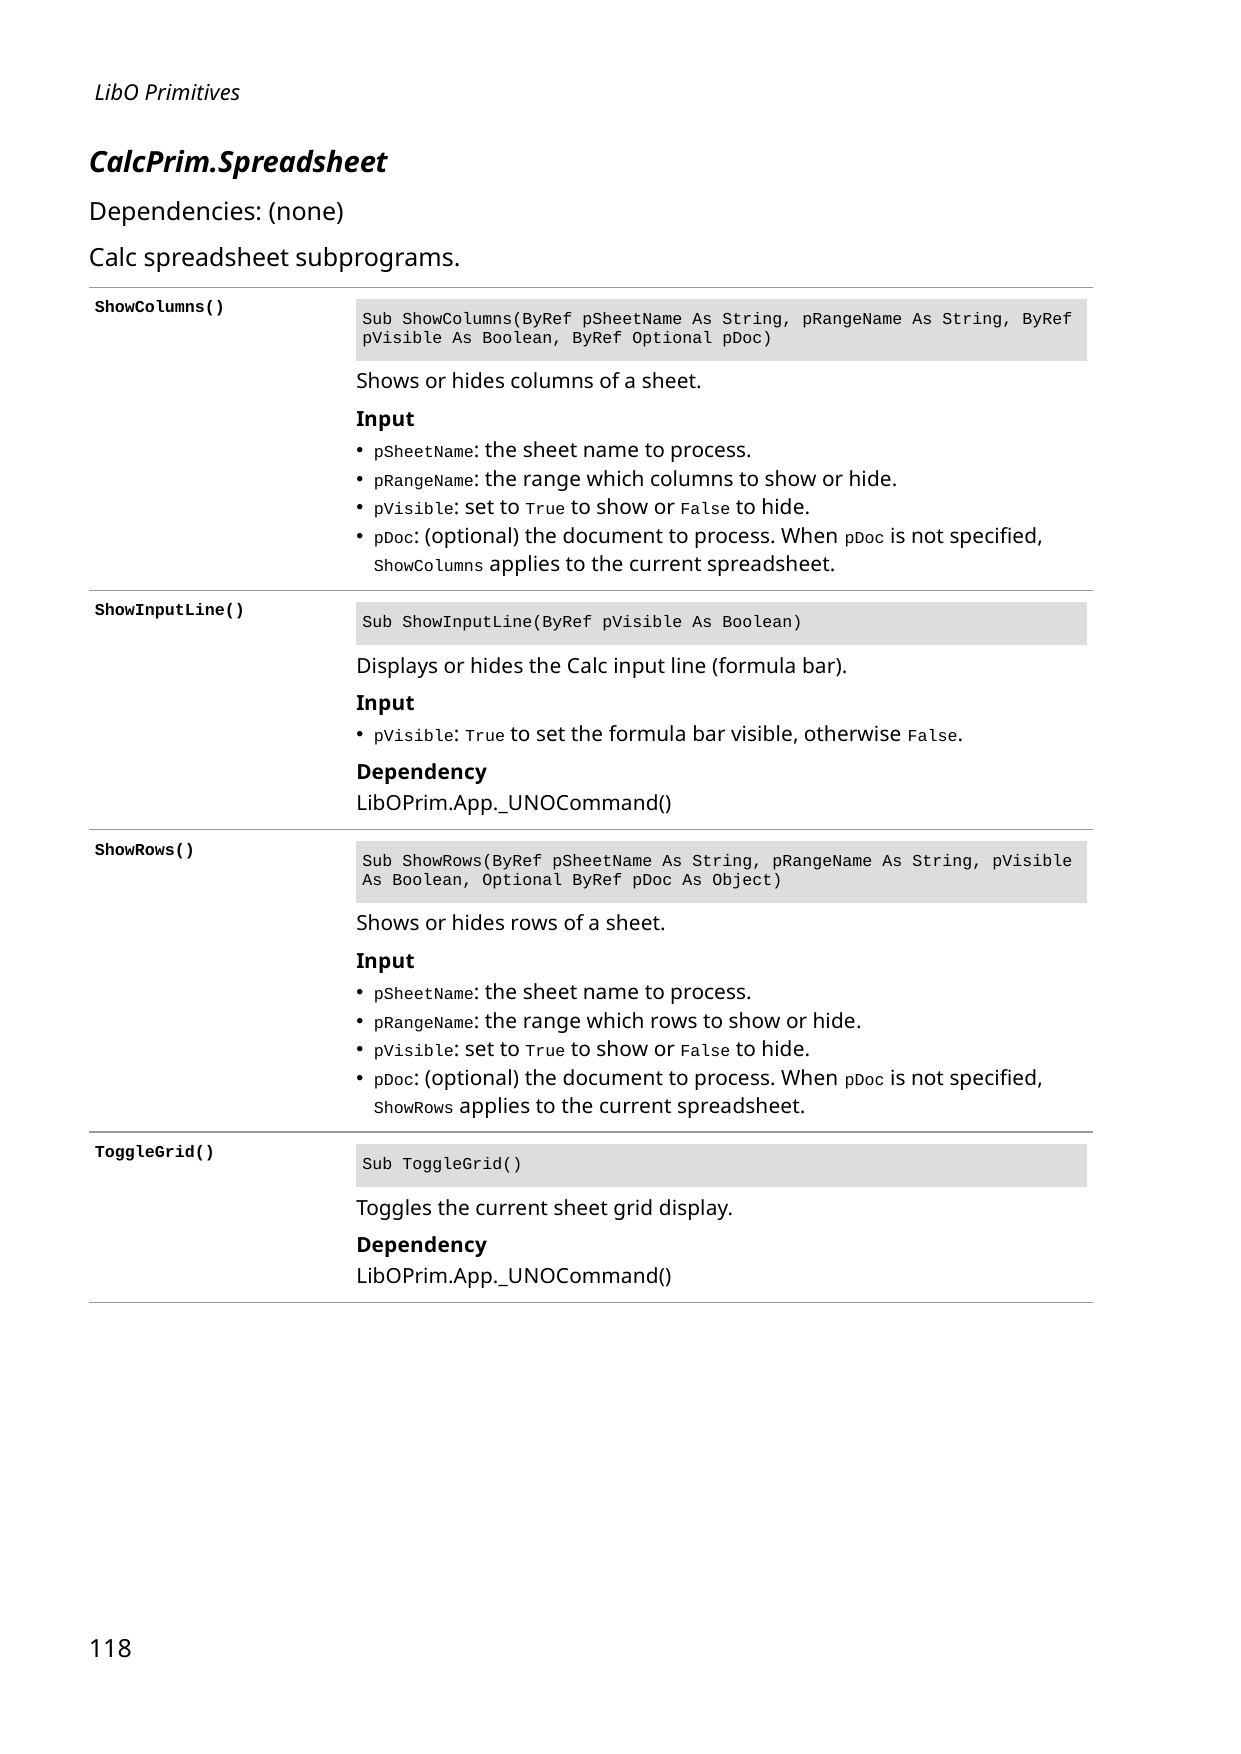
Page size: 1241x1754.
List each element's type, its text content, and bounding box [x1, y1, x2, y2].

table_cell Sub ShowInputLine(ByRef pVisible As Boolean) Displays or hides the Calc input line (formula bar). Input pVisible: True to set the formula bar visible, otherwise False. Dependency LibOPrim.App._UNOCommand() [350, 591, 1093, 828]
table_cell ToggleGrid() [89, 1133, 350, 1302]
table_cell Sub ToggleGrid() Toggles the current sheet grid display. Dependency LibOPrim.App._UNOCommand() [350, 1133, 1093, 1302]
text Dependencies: (none) [88, 194, 1093, 228]
table_cell ShowInputLine() [89, 591, 350, 828]
subtitle CalcPrim.Spreadsheet [88, 142, 1093, 181]
table_header ShowColumns() [89, 288, 350, 589]
table_cell ShowRows() [89, 830, 350, 1131]
table_cell Sub ShowRows(ByRef pSheetName As String, pRangeName As String, pVisible As Boolean, Optional ByRef pDoc As Object) Shows or hides rows of a sheet. Input pSheetName: the sheet name to process. pRangeName: the range which rows to show or hide. pVisible: set to True to show or False to hide. pDoc: (optional) the document to process. When pDoc is not specified, ShowRows applies to the current spreadsheet. [350, 830, 1093, 1131]
text Calc spreadsheet subprograms. [88, 240, 1093, 274]
table_header Sub ShowColumns(ByRef pSheetName As String, pRangeName As String, ByRef pVisible As Boolean, ByRef Optional pDoc) Shows or hides columns of a sheet. Input pSheetName: the sheet name to process. pRangeName: the range which columns to show or hide. pVisible: set to True to show or False to hide. pDoc: (optional) the document to process. When pDoc is not specified, ShowColumns applies to the current spreadsheet. [350, 288, 1093, 589]
